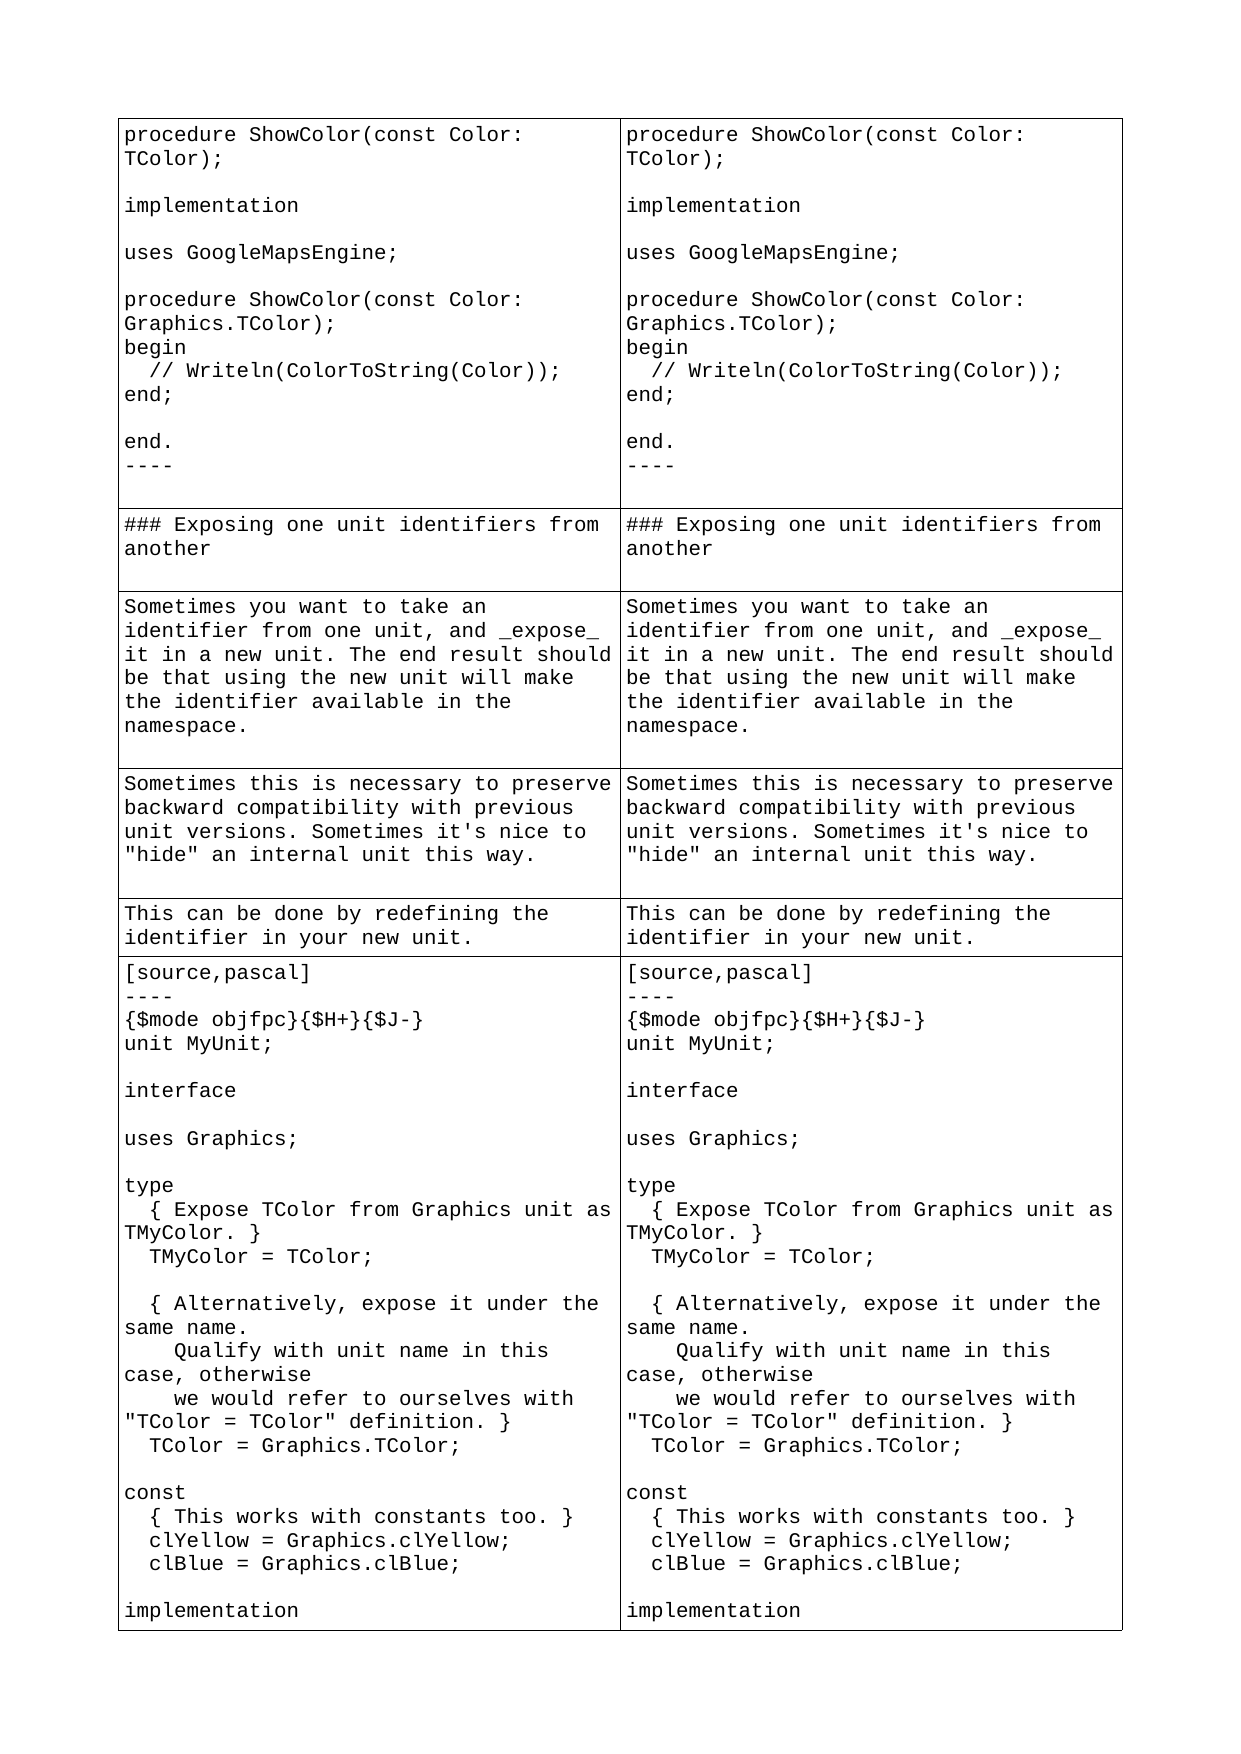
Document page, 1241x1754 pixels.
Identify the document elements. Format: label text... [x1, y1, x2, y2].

table_cell [source,pascal] ---- {$mode objfpc}{$H+}{$J-} unit MyUnit; interface uses Graphics; type { Expose TColor from Graphics unit as TMyColor. } TMyColor = TColor; { Alternatively, expose it under the same name. Qualify with unit name in this case, otherwise we would refer to ourselves with "TColor = TColor" definition. } TColor = Graphics.TColor; const { This works with constants too. } clYellow = Graphics.clYellow; clBlue = Graphics.clBlue; implementation [621, 957, 1122, 1630]
table_cell procedure ShowColor(const Color: TColor); implementation uses GoogleMapsEngine; procedure ShowColor(const Color: Graphics.TColor); begin // Writeln(ColorToString(Color)); end; end. ---- [119, 119, 620, 508]
table_cell Sometimes you want to take an identifier from one unit, and _expose_ it in a new unit. The end result should be that using the new unit will make the identifier available in the namespace. [119, 592, 620, 768]
table_cell Sometimes this is necessary to preserve backward compatibility with previous unit versions. Sometimes it's nice to "hide" an internal unit this way. [621, 769, 1122, 897]
table_cell procedure ShowColor(const Color: TColor); implementation uses GoogleMapsEngine; procedure ShowColor(const Color: Graphics.TColor); begin // Writeln(ColorToString(Color)); end; end. ---- [621, 119, 1122, 508]
table_cell Sometimes you want to take an identifier from one unit, and _expose_ it in a new unit. The end result should be that using the new unit will make the identifier available in the namespace. [621, 592, 1122, 768]
table_cell This can be done by redefining the identifier in your new unit. [621, 899, 1122, 956]
table_cell This can be done by redefining the identifier in your new unit. [119, 899, 620, 956]
table_cell Sometimes this is necessary to preserve backward compatibility with previous unit versions. Sometimes it's nice to "hide" an internal unit this way. [119, 769, 620, 897]
table_cell [source,pascal] ---- {$mode objfpc}{$H+}{$J-} unit MyUnit; interface uses Graphics; type { Expose TColor from Graphics unit as TMyColor. } TMyColor = TColor; { Alternatively, expose it under the same name. Qualify with unit name in this case, otherwise we would refer to ourselves with "TColor = TColor" definition. } TColor = Graphics.TColor; const { This works with constants too. } clYellow = Graphics.clYellow; clBlue = Graphics.clBlue; implementation [119, 957, 620, 1630]
table_cell ### Exposing one unit identifiers from another [119, 509, 620, 591]
table_cell ### Exposing one unit identifiers from another [621, 509, 1122, 591]
